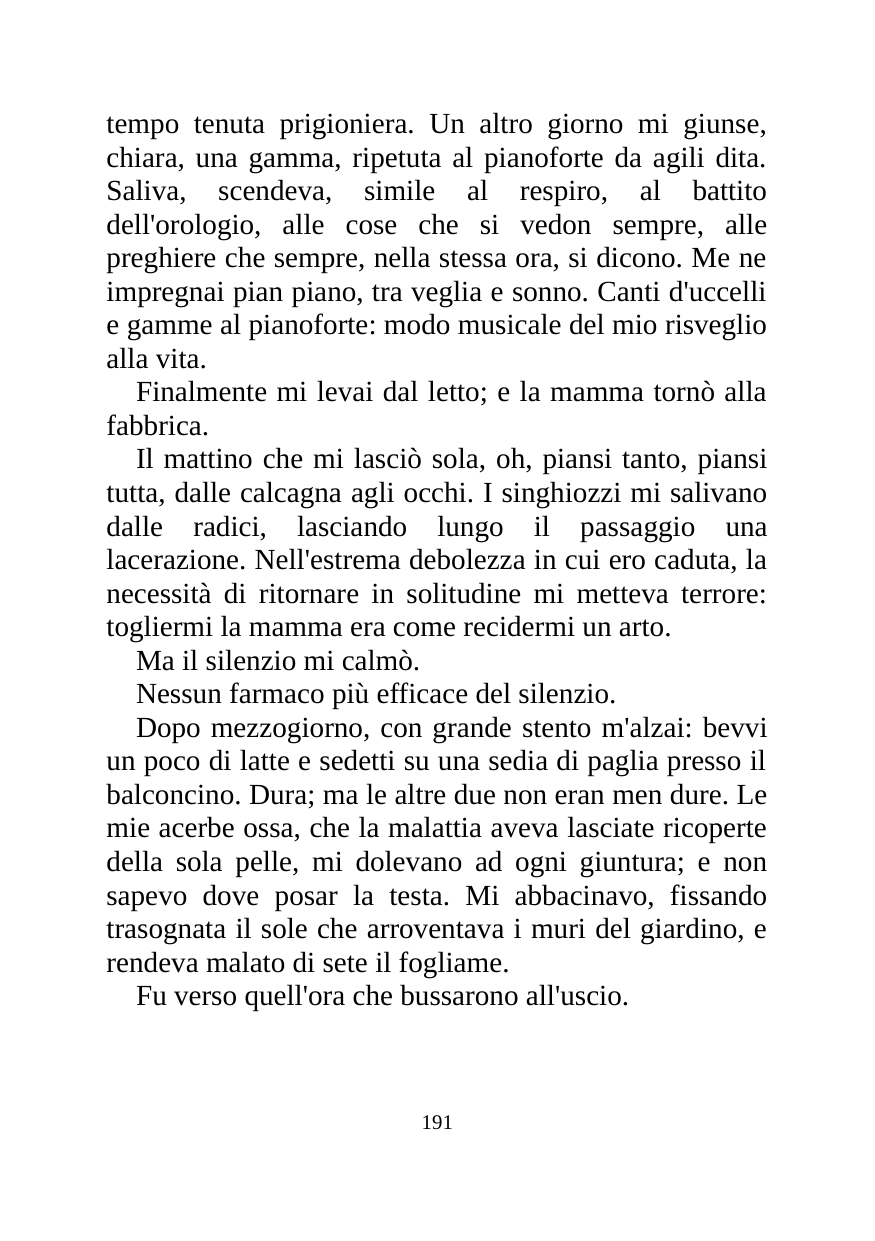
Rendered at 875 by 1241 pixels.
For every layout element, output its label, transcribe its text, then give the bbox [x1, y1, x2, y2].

text Fu verso quell'ora che bussarono all'uscio. [106, 978, 768, 1012]
text Il mattino che mi lasciò sola, oh, piansi tanto, piansi tutta, dalle calcagna agli occhi. I singhiozzi mi salivano dalle radici, lasciando lungo il passaggio una lacerazione. Nell'estrema debolezza in cui ero caduta, la necessità di ritornare in solitudine mi metteva terrore: togliermi la mamma era come recidermi un arto. [106, 442, 768, 643]
text Finalmente mi levai dal letto; e la mamma tornò alla fabbrica. [106, 374, 768, 442]
text Nessun farmaco più efficace del silenzio. [106, 676, 768, 710]
text tempo tenuta prigioniera. Un altro giorno mi giunse, chiara, una gamma, ripetuta al pianoforte da agili dita. Saliva, scendeva, simile al respiro, al battito dell'orologio, alle cose che si vedon sempre, alle preghiere che sempre, nella stessa ora, si dicono. Me ne impregnai pian piano, tra veglia e sonno. Canti d'uccelli e gamme al pianoforte: modo musicale del mio risveglio alla vita. [106, 106, 768, 374]
text Ma il silenzio mi calmò. [106, 643, 768, 676]
text Dopo mezzogiorno, con grande stento m'alzai: bevvi un poco di latte e sedetti su una sedia di paglia presso il balconcino. Dura; ma le altre due non eran men dure. Le mie acerbe ossa, che la malattia aveva lasciate ricoperte della sola pelle, mi dolevano ad ogni giuntura; e non sapevo dove posar la testa. Mi abbacinavo, fissando trasognata il sole che arroventava i muri del giardino, e rendeva malato di sete il fogliame. [106, 710, 768, 978]
